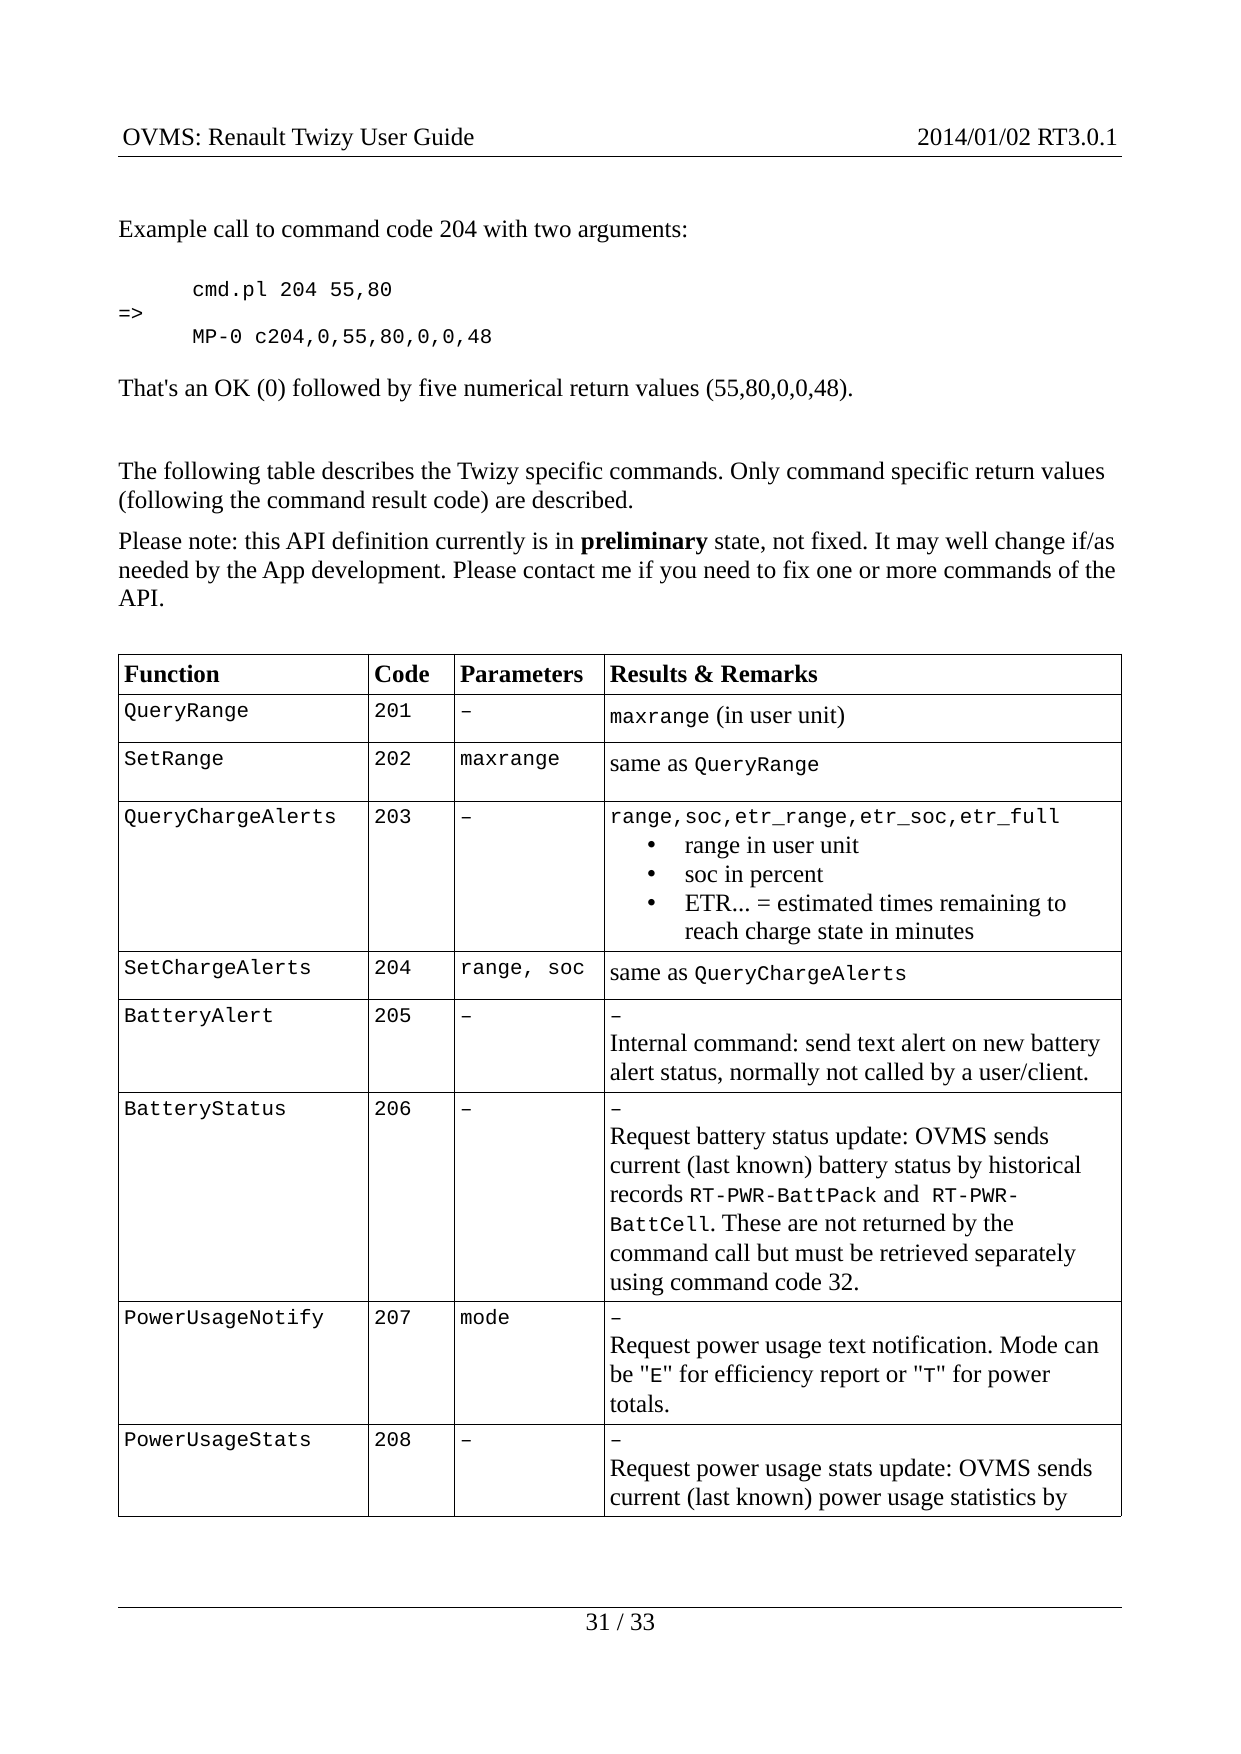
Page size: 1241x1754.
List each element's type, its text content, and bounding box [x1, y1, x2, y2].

table_cell – [455, 1093, 604, 1301]
table_header Code [369, 655, 454, 694]
text cmd.pl 204 55,80 [118, 279, 1122, 302]
table_cell mode [455, 1302, 604, 1423]
table_cell PowerUsageNotify [119, 1302, 368, 1423]
table_cell – Request power usage stats update: OVMS sends current (last known) power usage statistics by [605, 1425, 1121, 1516]
text The following table describes the Twizy specific commands. Only command specific return values (following the command result code) are described. [118, 456, 1122, 513]
table_cell – Request power usage text notification. Mode can be "E" for efficiency report or "T" for power totals. [605, 1302, 1121, 1423]
table_cell – [455, 1000, 604, 1092]
table_cell maxrange (in user unit) [605, 695, 1121, 742]
text That's an OK (0) followed by five numerical return values (55,80,0,0,48). [118, 373, 1122, 402]
table_cell SetRange [119, 743, 368, 801]
table_cell SetChargeAlerts [119, 952, 368, 999]
table_cell PowerUsageStats [119, 1425, 368, 1516]
table_cell same as QueryChargeAlerts [605, 952, 1121, 999]
table_cell range,soc,etr_range,etr_soc,etr_full range in user unit soc in percent ETR... = estimated times remaining to reach charge state in minutes [605, 802, 1121, 951]
table_cell – [455, 695, 604, 742]
table_cell BatteryAlert [119, 1000, 368, 1092]
table_cell 202 [369, 743, 454, 801]
table_cell 204 [369, 952, 454, 999]
table_cell – Request battery status update: OVMS sends current (last known) battery status by historical records RT-PWR-BattPack and RT-PWR-BattCell. These are not returned by the command call but must be retrieved separately using command code 32. [605, 1093, 1121, 1301]
table_cell 201 [369, 695, 454, 742]
table_cell 207 [369, 1302, 454, 1423]
table_cell QueryRange [119, 695, 368, 742]
table_cell 206 [369, 1093, 454, 1301]
table_header Function [119, 655, 368, 694]
text Example call to command code 204 with two arguments: [118, 214, 1122, 243]
table_cell BatteryStatus [119, 1093, 368, 1301]
table_cell – [455, 1425, 604, 1516]
table_cell 205 [369, 1000, 454, 1092]
table_header Results & Remarks [605, 655, 1121, 694]
text Please note: this API definition currently is in preliminary state, not fixed. It may well change if/as needed by the App development. Please contact me if you need to fix one or more commands of the API. [118, 526, 1122, 612]
table_cell same as QueryRange [605, 743, 1121, 801]
table_cell 208 [369, 1425, 454, 1516]
table_cell range, soc [455, 952, 604, 999]
table_header Parameters [455, 655, 604, 694]
text => [118, 302, 1122, 326]
table_cell maxrange [455, 743, 604, 801]
table_cell QueryChargeAlerts [119, 802, 368, 951]
table_cell 203 [369, 802, 454, 951]
table_cell – [455, 802, 604, 951]
table_cell – Internal command: send text alert on new battery alert status, normally not called by a user/client. [605, 1000, 1121, 1092]
text MP-0 c204,0,55,80,0,0,48 [118, 326, 1122, 350]
